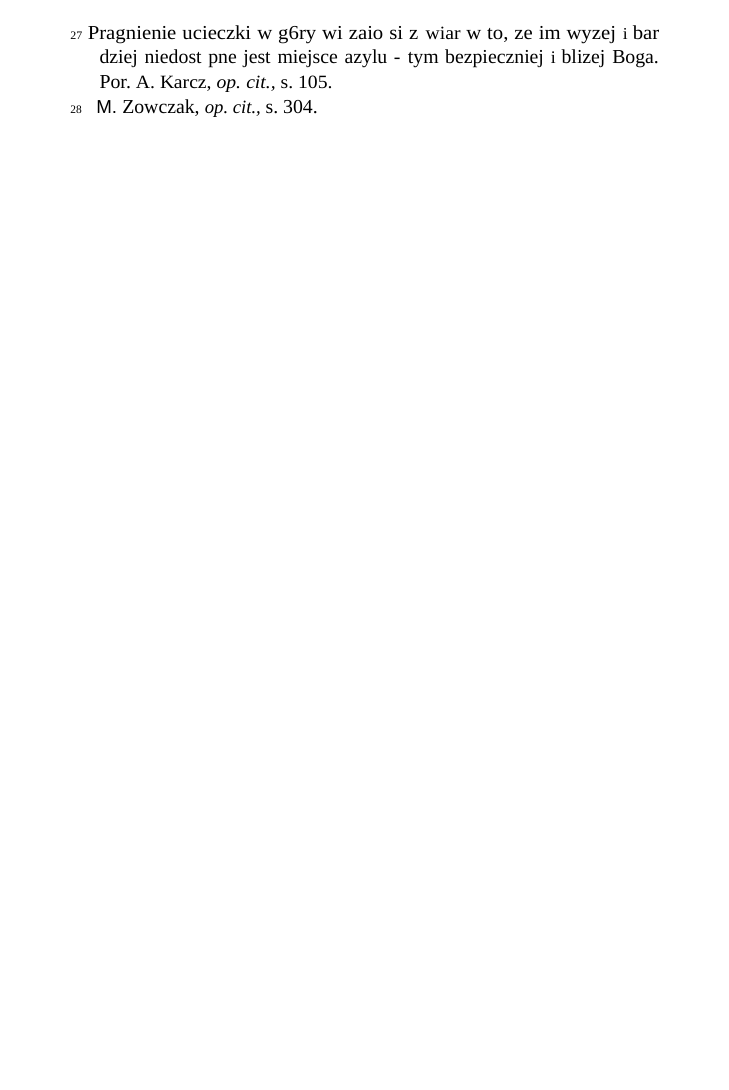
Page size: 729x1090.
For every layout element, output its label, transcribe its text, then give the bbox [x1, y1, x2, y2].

text 28 М. Zowczak, ор. cit., s. 304. [70, 95, 670, 118]
text 27 Pragnienie ucieczki w g6ry wi zaio si z wiar w to, ze im wyzej і bar­ dziej niedost pne jest miejsce azylu - tym bezpieczniej і blizej Boga. Por. А. Karcz, ор. cit., s. 105. [70, 21, 659, 93]
